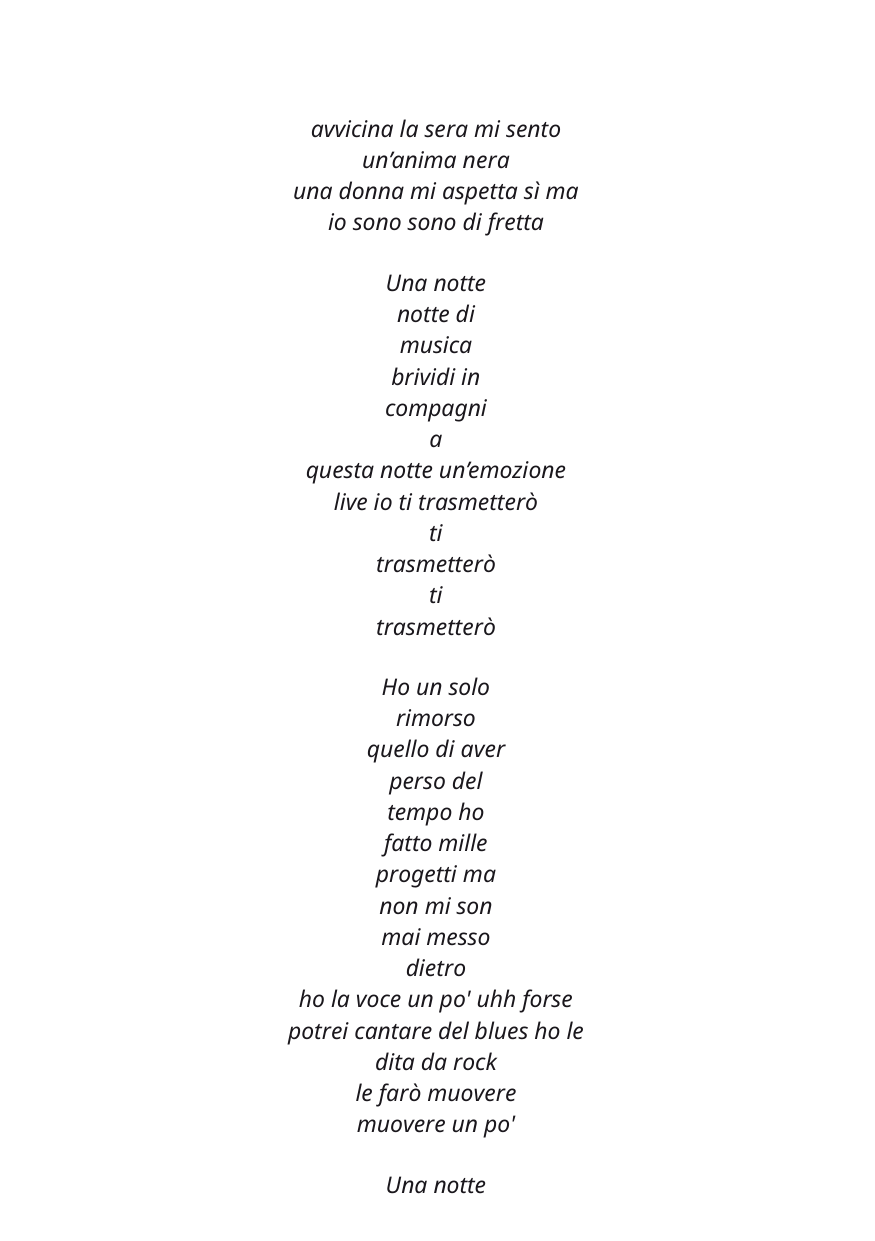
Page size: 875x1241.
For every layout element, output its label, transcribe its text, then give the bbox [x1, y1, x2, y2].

text questa notte un’emozione live io ti trasmetterò [293, 454, 581, 517]
text Una notte notte di musica brividi in compagnia [379, 267, 495, 454]
text Ho un solo rimorso quello di aver perso del tempo ho fatto mille progetti ma [365, 671, 509, 889]
text ti trasmetterò ti trasmetterò [373, 517, 501, 642]
text non mi son mai messo dietro [368, 889, 506, 983]
text le farò muovere muovere un po' [353, 1077, 521, 1139]
text Una notte [379, 1169, 495, 1200]
text avvicina la sera mi sento un’anima nera [276, 112, 598, 175]
text ho la voce un po' uhh forse potrei cantare del blues ho le dita da rock [281, 983, 593, 1077]
text una donna mi aspetta sì ma io sono sono di fretta [281, 175, 593, 237]
